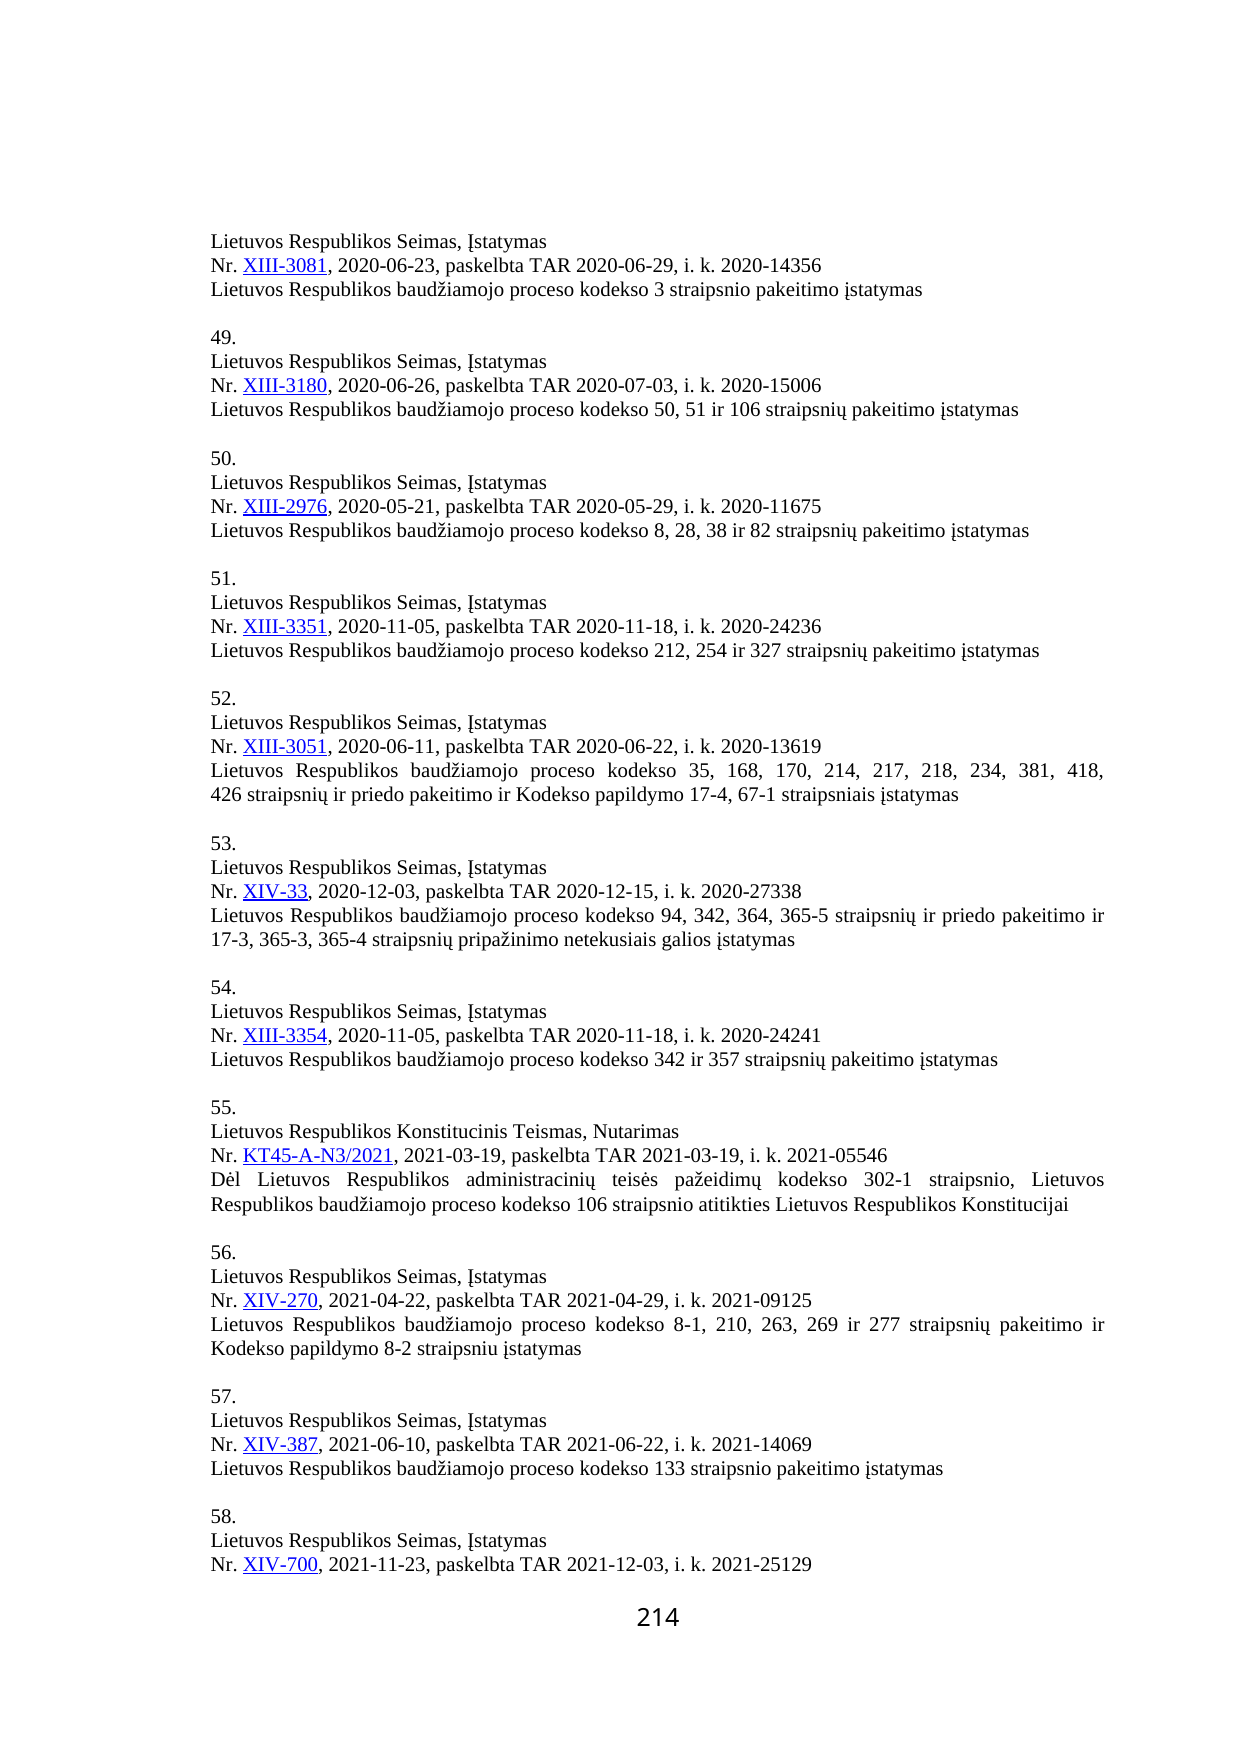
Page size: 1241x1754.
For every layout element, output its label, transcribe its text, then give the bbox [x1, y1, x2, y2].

text 56. [210, 1239, 1105, 1264]
text Lietuvos Respublikos baudžiamojo proceso kodekso 342 ir 357 straipsnių pakeitimo įstatymas [210, 1047, 1105, 1071]
text Lietuvos Respublikos Seimas, Įstatymas [210, 590, 1105, 614]
text Lietuvos Respublikos Seimas, Įstatymas [210, 229, 1105, 253]
text Nr. XIII-3351, 2020-11-05, paskelbta TAR 2020-11-18, i. k. 2020-24236 [210, 614, 1105, 638]
text 54. [210, 975, 1105, 999]
text Lietuvos Respublikos Seimas, Įstatymas [210, 1528, 1105, 1552]
text Nr. XIII-3051, 2020-06-11, paskelbta TAR 2020-06-22, i. k. 2020-13619 [210, 734, 1105, 758]
text Lietuvos Respublikos baudžiamojo proceso kodekso 8, 28, 38 ir 82 straipsnių pakeitimo įstatymas [210, 518, 1105, 542]
text Dėl Lietuvos Respublikos administracinių teisės pažeidimų kodekso 302-1 straipsnio, Lietuvos Respublikos baudžiamojo proceso kodekso 106 straipsnio atitikties Lietuvos Respublikos Konstitucijai [210, 1167, 1105, 1216]
text 50. [210, 446, 1105, 469]
text 58. [210, 1504, 1105, 1528]
text 53. [210, 831, 1105, 854]
text Lietuvos Respublikos baudžiamojo proceso kodekso 50, 51 ir 106 straipsnių pakeitimo įstatymas [210, 397, 1105, 421]
text Nr. XIV-700, 2021-11-23, paskelbta TAR 2021-12-03, i. k. 2021-25129 [210, 1552, 1105, 1576]
text Nr. XIII-3081, 2020-06-23, paskelbta TAR 2020-06-29, i. k. 2020-14356 [210, 253, 1105, 277]
text 49. [210, 325, 1105, 349]
text Nr. KT45-A-N3/2021, 2021-03-19, paskelbta TAR 2021-03-19, i. k. 2021-05546 [210, 1143, 1105, 1167]
text Nr. XIII-3354, 2020-11-05, paskelbta TAR 2020-11-18, i. k. 2020-24241 [210, 1023, 1105, 1047]
text Lietuvos Respublikos baudžiamojo proceso kodekso 35, 168, 170, 214, 217, 218, 234, 381, 418, 426 straipsnių ir priedo pakeitimo ir Kodekso papildymo 17-4, 67-1 straipsniais įstatymas [210, 758, 1105, 806]
text 55. [210, 1095, 1105, 1119]
text Lietuvos Respublikos baudžiamojo proceso kodekso 94, 342, 364, 365-5 straipsnių ir priedo pakeitimo ir 17-3, 365-3, 365-4 straipsnių pripažinimo netekusiais galios įstatymas [210, 903, 1105, 951]
text Lietuvos Respublikos Seimas, Įstatymas [210, 349, 1105, 373]
text Nr. XIII-2976, 2020-05-21, paskelbta TAR 2020-05-29, i. k. 2020-11675 [210, 494, 1105, 518]
text Lietuvos Respublikos baudžiamojo proceso kodekso 133 straipsnio pakeitimo įstatymas [210, 1456, 1105, 1480]
text Lietuvos Respublikos Seimas, Įstatymas [210, 1408, 1105, 1432]
text Lietuvos Respublikos Seimas, Įstatymas [210, 469, 1105, 494]
text Nr. XIV-387, 2021-06-10, paskelbta TAR 2021-06-22, i. k. 2021-14069 [210, 1432, 1105, 1456]
text Lietuvos Respublikos Konstitucinis Teismas, Nutarimas [210, 1119, 1105, 1143]
text Nr. XIV-270, 2021-04-22, paskelbta TAR 2021-04-29, i. k. 2021-09125 [210, 1288, 1105, 1312]
text Nr. XIV-33, 2020-12-03, paskelbta TAR 2020-12-15, i. k. 2020-27338 [210, 879, 1105, 903]
text 52. [210, 686, 1105, 710]
text Nr. XIII-3180, 2020-06-26, paskelbta TAR 2020-07-03, i. k. 2020-15006 [210, 373, 1105, 397]
text Lietuvos Respublikos Seimas, Įstatymas [210, 854, 1105, 879]
text Lietuvos Respublikos Seimas, Įstatymas [210, 1264, 1105, 1288]
text Lietuvos Respublikos baudžiamojo proceso kodekso 8-1, 210, 263, 269 ir 277 straipsnių pakeitimo ir Kodekso papildymo 8-2 straipsniu įstatymas [210, 1312, 1105, 1360]
text 51. [210, 566, 1105, 590]
text Lietuvos Respublikos Seimas, Įstatymas [210, 999, 1105, 1023]
text Lietuvos Respublikos baudžiamojo proceso kodekso 3 straipsnio pakeitimo įstatymas [210, 277, 1105, 301]
text Lietuvos Respublikos Seimas, Įstatymas [210, 710, 1105, 734]
text Lietuvos Respublikos baudžiamojo proceso kodekso 212, 254 ir 327 straipsnių pakeitimo įstatymas [210, 638, 1105, 662]
text 57. [210, 1384, 1105, 1408]
